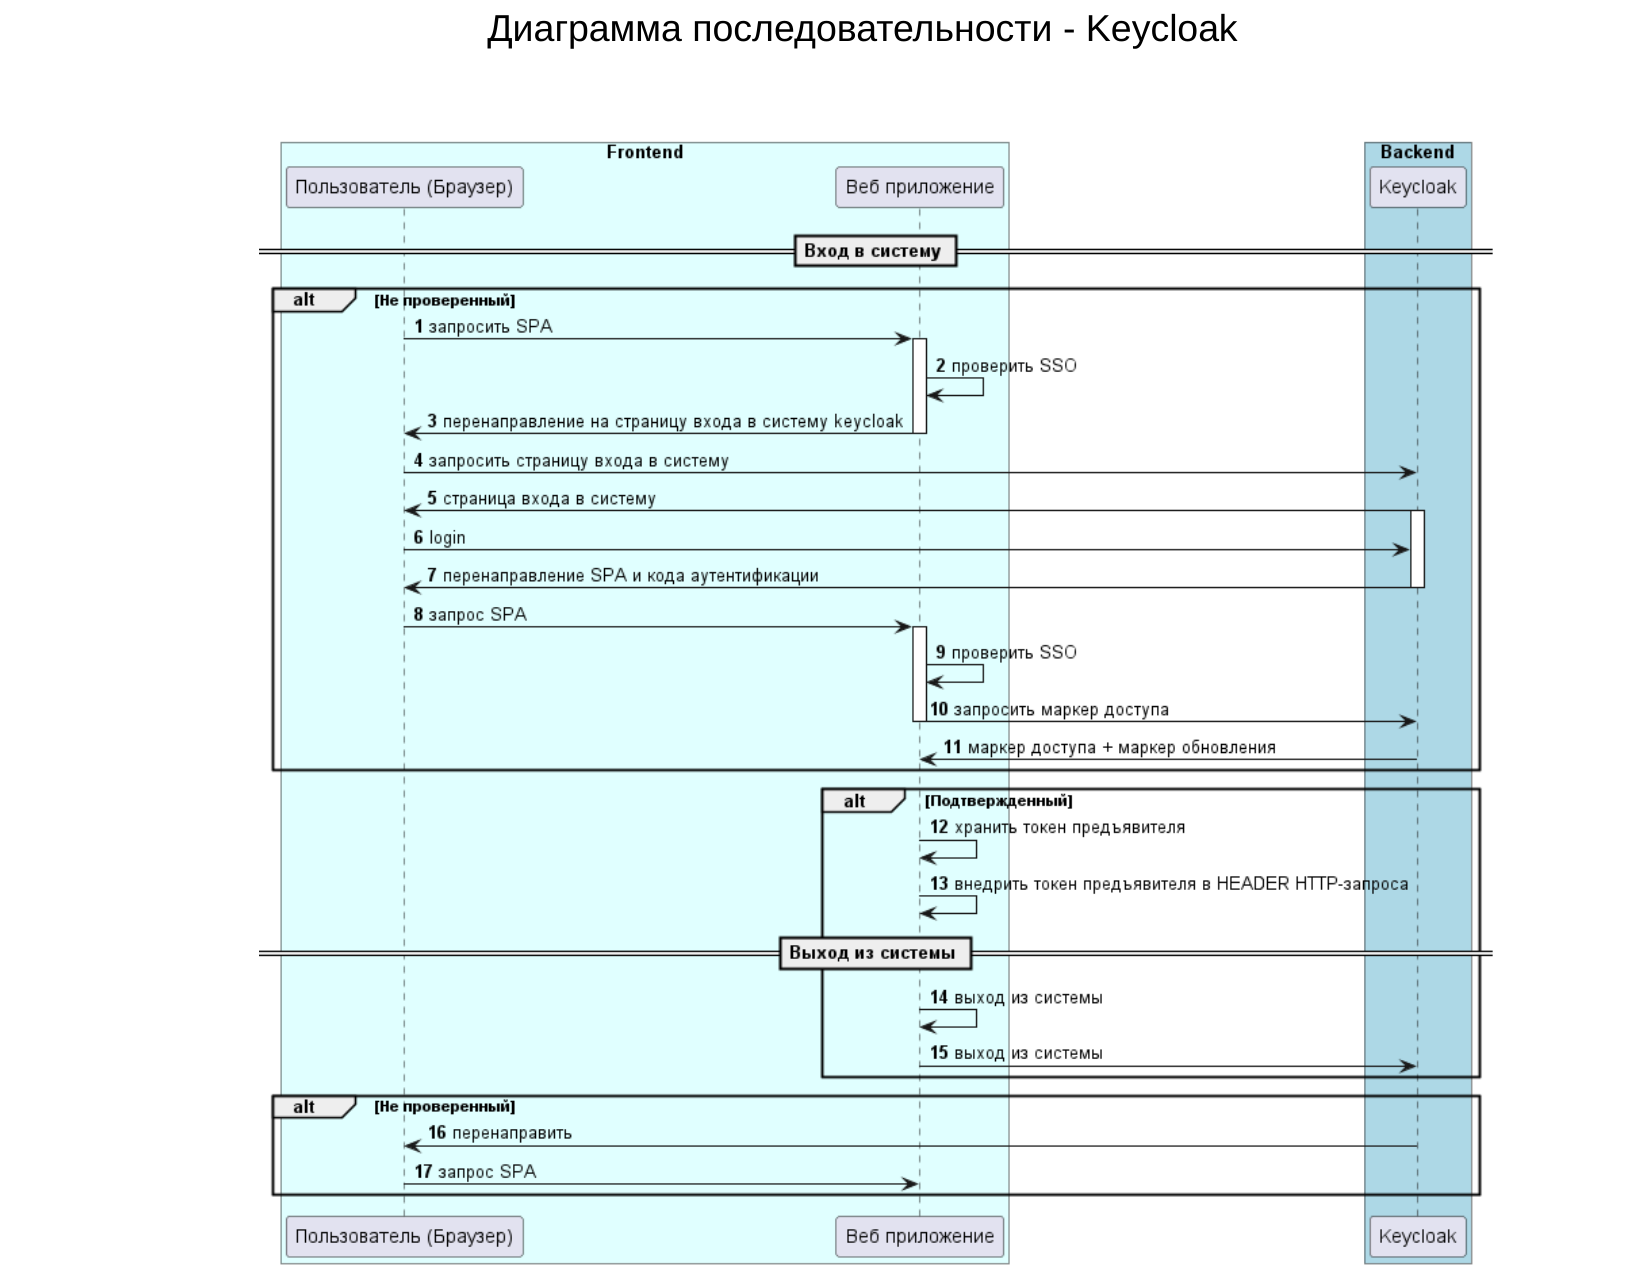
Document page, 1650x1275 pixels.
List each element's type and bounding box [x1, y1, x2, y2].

text_box [472, 0, 1329, 57]
picture [259, 134, 1501, 1270]
